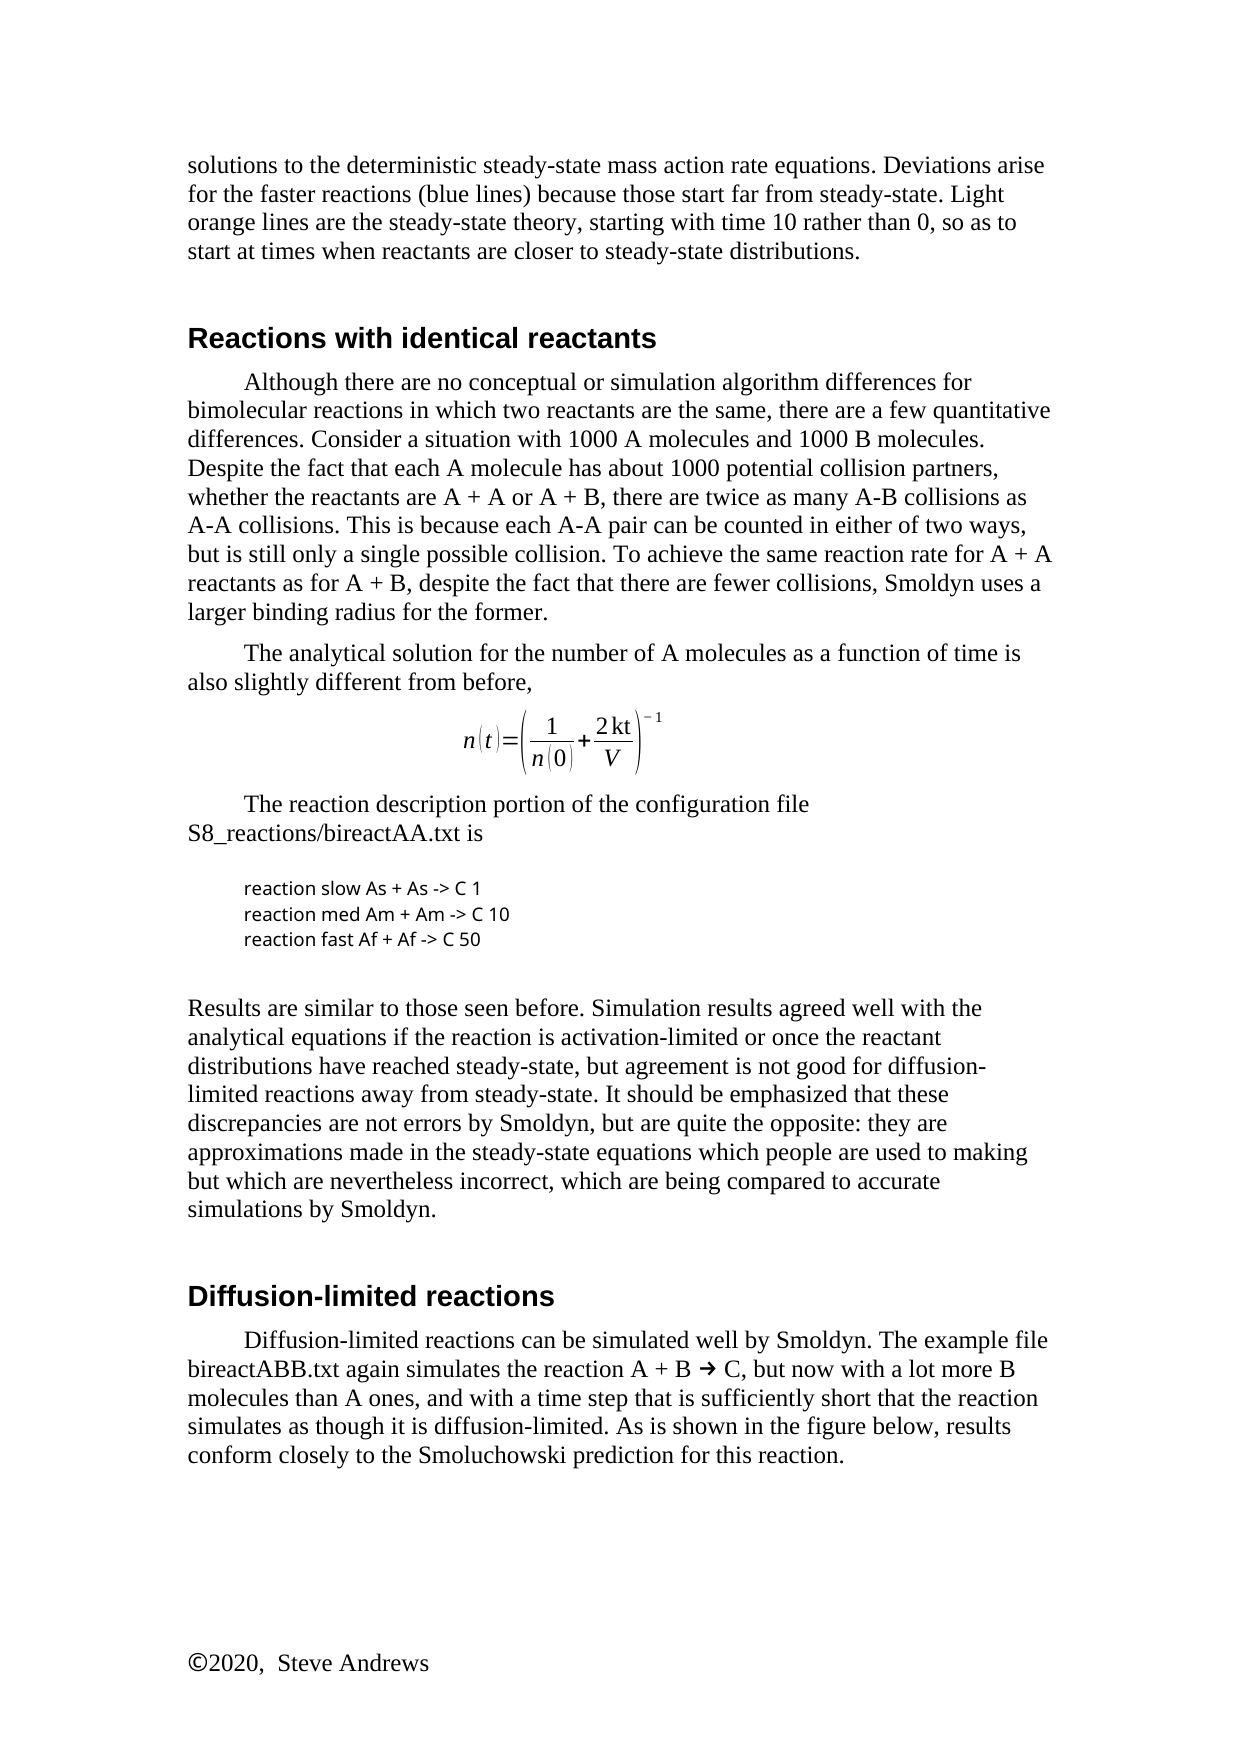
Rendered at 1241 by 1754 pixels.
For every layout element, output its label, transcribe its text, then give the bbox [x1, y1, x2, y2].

text The reaction description portion of the configuration file S8_reactions/bireactAA.txt is [187, 789, 1053, 847]
text The analytical solution for the number of A molecules as a function of time is also slightly different from before, [187, 638, 1053, 696]
subtitle Diffusion-limited reactions [187, 1279, 1053, 1313]
text solutions to the deterministic steady-state mass action rate equations. Deviations arise for the faster reactions (blue lines) because those start far from steady-state. Light orange lines are the steady-state theory, starting with time 10 rather than 0, so as to start at times when reactants are closer to steady-state distributions. [187, 150, 1053, 265]
text reaction med Am + Am -> C 10 [187, 901, 1053, 927]
text reaction fast Af + Af -> C 50 [187, 927, 1053, 952]
text Diffusion-limited reactions can be simulated well by Smoldyn. The example file bireactABB.txt again simulates the reaction A + B → C, but now with a lot more B molecules than A ones, and with a time step that is sufficiently short that the reaction simulates as though it is diffusion-limited. As is shown in the figure below, results conform closely to the Smoluchowski prediction for this reaction. [187, 1325, 1053, 1469]
text reaction slow As + As -> C 1 [187, 876, 1053, 901]
text Although there are no conceptual or simulation algorithm differences for bimolecular reactions in which two reactants are the same, there are a few quantitative differences. Consider a situation with 1000 A molecules and 1000 B molecules. Despite the fact that each A molecule has about 1000 potential collision partners, whether the reactants are A + A or A + B, there are twice as many A-B collisions as A-A collisions. This is because each A-A pair can be counted in either of two ways, but is still only a single possible collision. To achieve the same reaction rate for A + A reactants as for A + B, despite the fact that there are fewer collisions, Smoldyn uses a larger binding radius for the former. [187, 367, 1053, 626]
text Results are similar to those seen before. Simulation results agreed well with the analytical equations if the reaction is activation-limited or once the reactant distributions have reached steady-state, but agreement is not good for diffusion-limited reactions away from steady-state. It should be emphasized that these discrepancies are not errors by Smoldyn, but are quite the opposite: they are approximations made in the steady-state equations which people are used to making but which are nevertheless incorrect, which are being compared to accurate simulations by Smoldyn. [187, 993, 1053, 1223]
subtitle Reactions with identical reactants [187, 321, 1053, 354]
